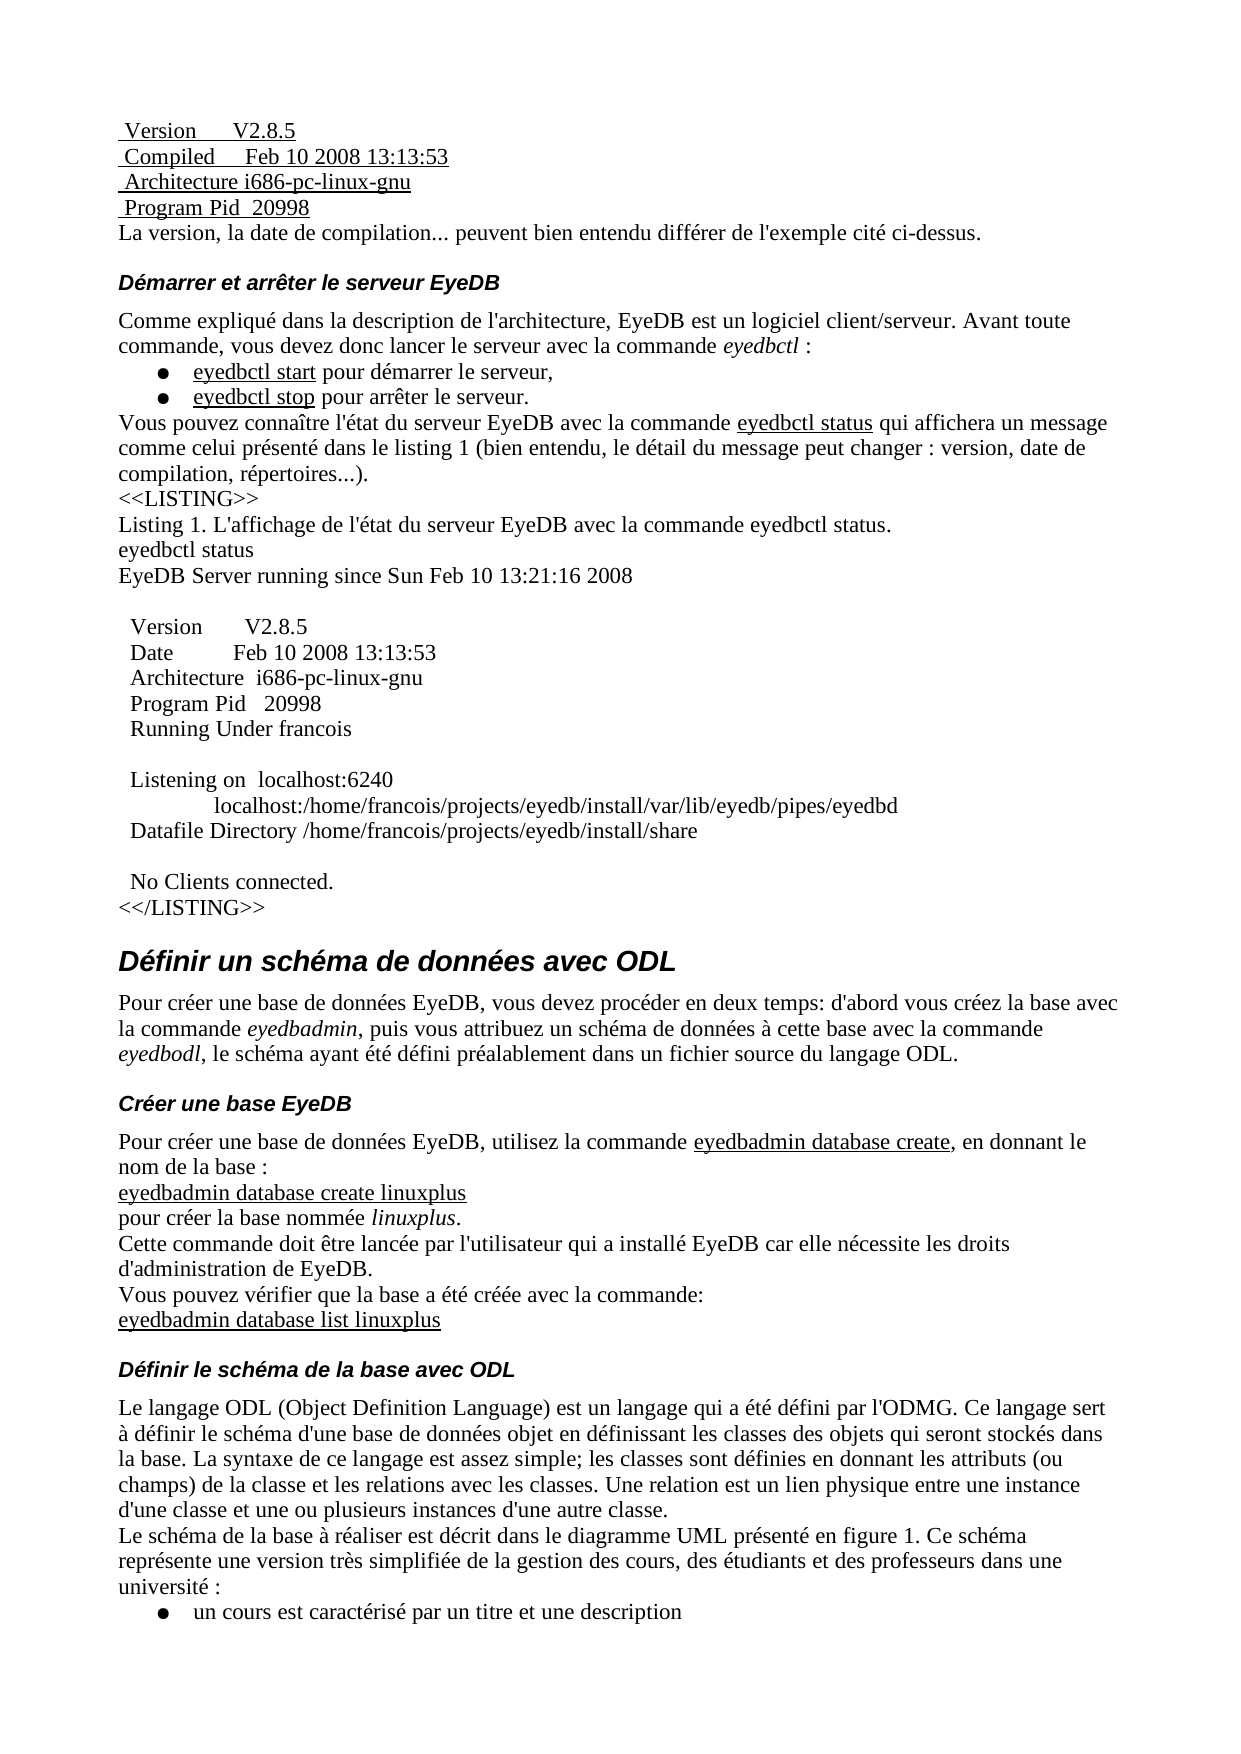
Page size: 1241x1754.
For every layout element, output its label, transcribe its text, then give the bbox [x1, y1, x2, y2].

text La version, la date de compilation... peuvent bien entendu différer de l'exemple cité ci-dessus. [118, 220, 1122, 246]
text Pour créer une base de données EyeDB, vous devez procéder en deux temps: d'abord vous créez la base avec la commande eyedbadmin, puis vous attribuez un schéma de données à cette base avec la commande eyedbodl, le schéma ayant été défini préalablement dans un fichier source du langage ODL. [118, 990, 1122, 1067]
list un cours est caractérisé par un titre et une description [156, 1599, 1122, 1624]
text Version V2.8.5 [118, 118, 1122, 144]
text Cette commande doit être lancée par l'utilisateur qui a installé EyeDB car elle nécessite les droits d'administration de EyeDB. [118, 1231, 1122, 1282]
text Program Pid 20998 [118, 691, 1122, 716]
text Pour créer une base de données EyeDB, utilisez la commande eyedbadmin database create, en donnant le nom de la base : [118, 1129, 1122, 1180]
text Version V2.8.5 [118, 614, 1122, 639]
list eyedbctl start pour démarrer le serveur, [156, 359, 1122, 384]
text Architecture i686-pc-linux-gnu [118, 169, 1122, 195]
text Le schéma de la base à réaliser est décrit dans le diagramme UML présenté en figure 1. Ce schéma représente une version très simplifiée de la gestion des cours, des étudiants et des professeurs dans une université : [118, 1522, 1122, 1599]
text Architecture i686-pc-linux-gnu [118, 665, 1122, 691]
text <</LISTING>> [118, 895, 1122, 920]
text Running Under francois [118, 716, 1122, 742]
text Compiled Feb 10 2008 13:13:53 [118, 144, 1122, 169]
text localhost:/home/francois/projects/eyedb/install/var/lib/eyedb/pipes/eyedbd [118, 793, 1122, 818]
text Listing 1. L'affichage de l'état du serveur EyeDB avec la commande eyedbctl status. [118, 512, 1122, 537]
subtitle Démarrer et arrêter le serveur EyeDB [118, 271, 1122, 295]
text <<LISTING>> [118, 486, 1122, 512]
text No Clients connected. [118, 869, 1122, 895]
text Vous pouvez connaître l'état du serveur EyeDB avec la commande eyedbctl status qui affichera un message comme celui présenté dans le listing 1 (bien entendu, le détail du message peut changer : version, date de compilation, répertoires...). [118, 410, 1122, 486]
subtitle Définir le schéma de la base avec ODL [118, 1358, 1122, 1382]
text eyedbadmin database create linuxplus [118, 1180, 1122, 1205]
subtitle Définir un schéma de données avec ODL [118, 945, 1122, 978]
text Comme expliqué dans la description de l'architecture, EyeDB est un logiciel client/serveur. Avant toute commande, vous devez donc lancer le serveur avec la commande eyedbctl : [118, 308, 1122, 359]
subtitle Créer une base EyeDB [118, 1092, 1122, 1116]
text EyeDB Server running since Sun Feb 10 13:21:16 2008 [118, 563, 1122, 588]
text Program Pid 20998 [118, 195, 1122, 220]
text Listening on localhost:6240 [118, 767, 1122, 793]
text Vous pouvez vérifier que la base a été créée avec la commande: [118, 1282, 1122, 1307]
text pour créer la base nommée linuxplus. [118, 1205, 1122, 1231]
text eyedbadmin database list linuxplus [118, 1307, 1122, 1333]
text eyedbctl status [118, 537, 1122, 563]
text Date Feb 10 2008 13:13:53 [118, 639, 1122, 665]
text Le langage ODL (Object Definition Language) est un langage qui a été défini par l'ODMG. Ce langage sert à définir le schéma d'une base de données objet en définissant les classes des objets qui seront stockés dans la base. La syntaxe de ce langage est assez simple; les classes sont définies en donnant les attributs (ou champs) de la classe et les relations avec les classes. Une relation est un lien physique entre une instance d'une classe et une ou plusieurs instances d'une autre classe. [118, 1395, 1122, 1522]
text Datafile Directory /home/francois/projects/eyedb/install/share [118, 818, 1122, 844]
list eyedbctl stop pour arrêter le serveur. [156, 384, 1122, 410]
